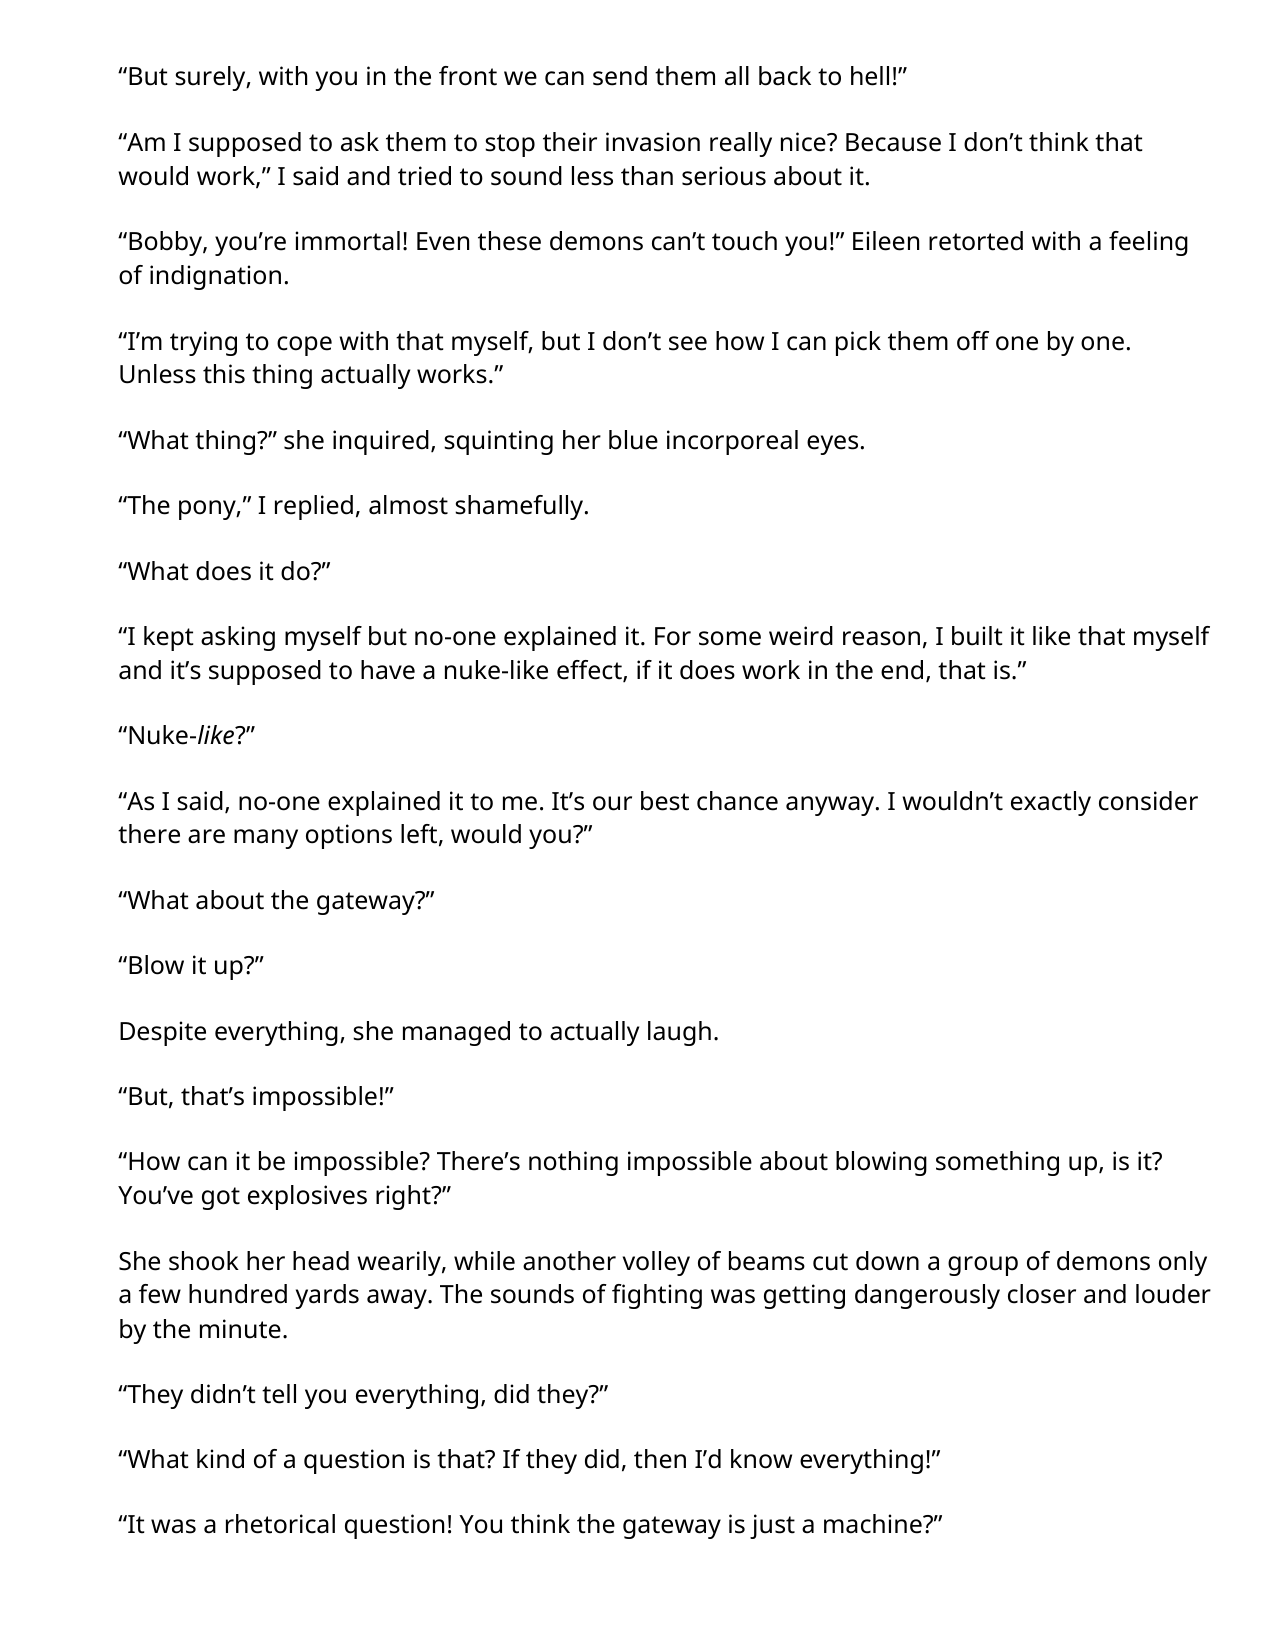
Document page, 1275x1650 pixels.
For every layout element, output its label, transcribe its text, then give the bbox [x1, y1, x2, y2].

text “I’m trying to cope with that myself, but I don’t see how I can pick them off one by one. Unless this thing actually works.” [118, 323, 1216, 391]
text “Bobby, you’re immortal! Even these demons can’t touch you!” Eileen retorted with a feeling of indignation. [118, 224, 1216, 292]
text “What does it do?” [118, 553, 1216, 587]
text “How can it be impossible? There’s nothing impossible about blowing something up, is it? You’ve got explosives right?” [118, 1144, 1216, 1212]
text “What thing?” she inquired, squinting her blue incorporeal eyes. [118, 422, 1216, 457]
text Despite everything, she managed to actually laugh. [118, 1013, 1216, 1047]
text “Blow it up?” [118, 948, 1216, 982]
text “What about the gateway?” [118, 882, 1216, 917]
text She shook her head wearily, while another volley of beams cut down a group of demons only a few hundred yards away. The sounds of fighting was getting dangerously closer and louder by the minute. [118, 1243, 1216, 1345]
text “But, that’s impossible!” [118, 1078, 1216, 1112]
text “The pony,” I replied, almost shamefully. [118, 488, 1216, 522]
text “But surely, with you in the front we can send them all back to hell!” [118, 59, 1216, 93]
text “What kind of a question is that? If they did, then I’d know everything!” [118, 1442, 1216, 1476]
text “They didn’t tell you everything, did they?” [118, 1377, 1216, 1411]
text “It was a rhetorical question! You think the gateway is just a machine?” [118, 1507, 1216, 1541]
text “As I said, no-one explained it to me. It’s our best chance anyway. I wouldn’t exactly consider there are many options left, would you?” [118, 783, 1216, 851]
text “Nuke-like?” [118, 718, 1216, 752]
text “I kept asking myself but no-one explained it. For some weird reason, I built it like that myself and it’s supposed to have a nuke-like effect, if it does work in the end, that is.” [118, 618, 1216, 687]
text “Am I supposed to ask them to stop their invasion really nice? Because I don’t think that would work,” I said and tried to sound less than serious about it. [118, 124, 1216, 192]
